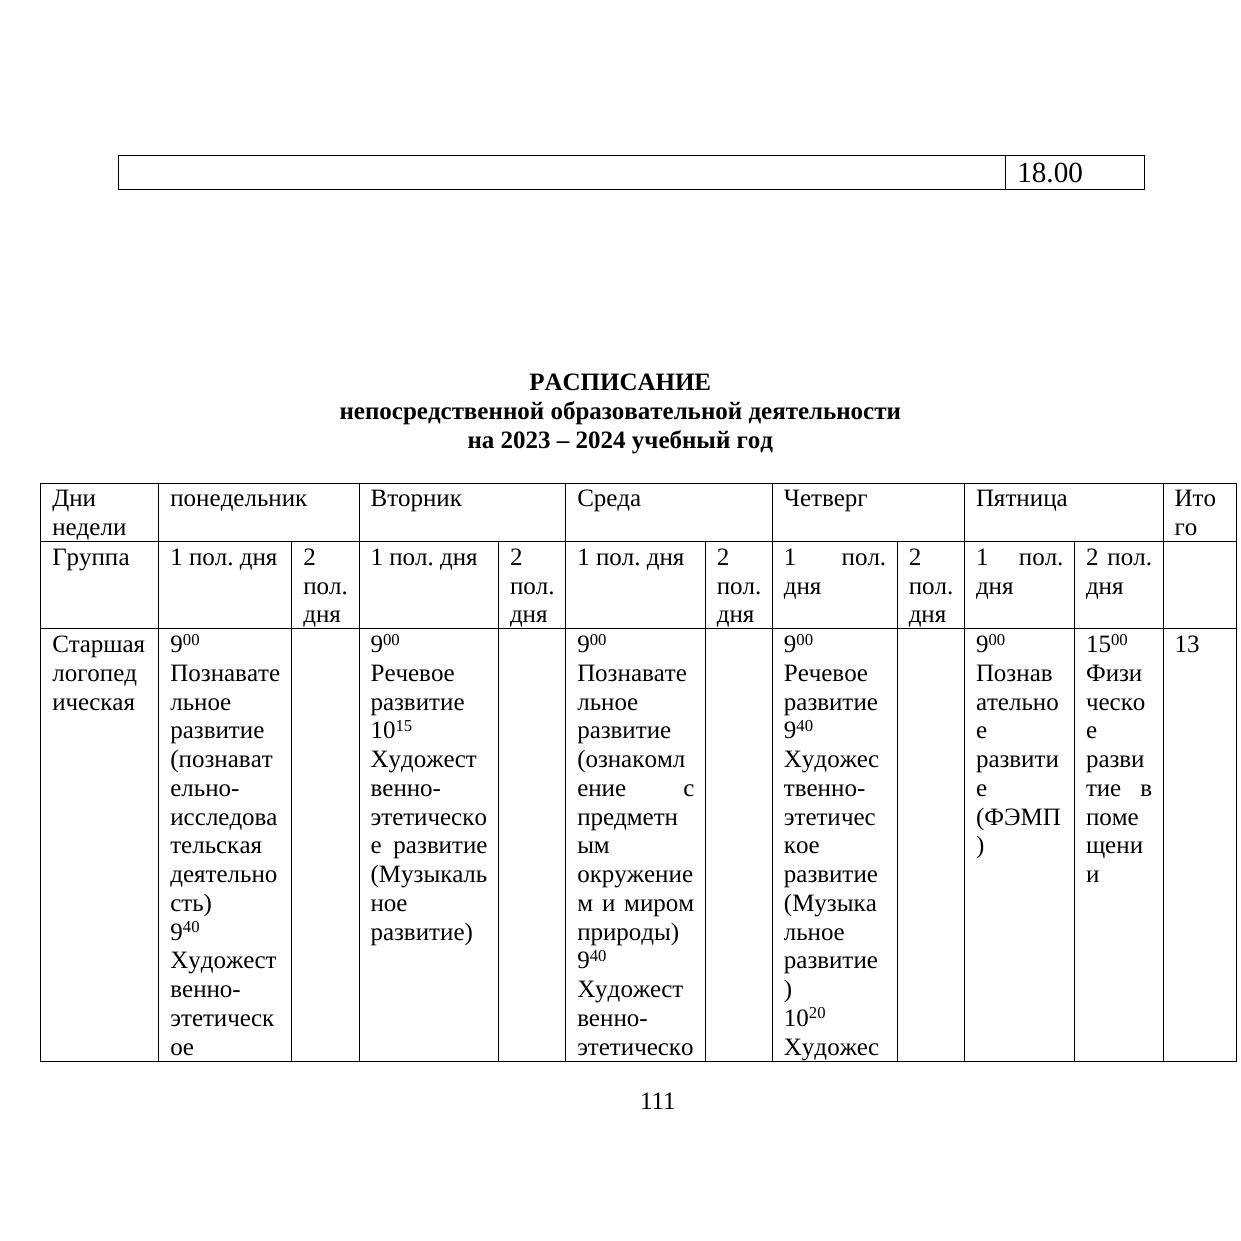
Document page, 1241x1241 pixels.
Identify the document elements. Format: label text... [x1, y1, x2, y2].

table_cell 2 пол. дня [898, 542, 964, 628]
table_header понедельник [159, 484, 359, 541]
text непосредственной образовательной деятельности [118, 396, 1122, 425]
text РАСПИСАНИЕ [118, 367, 1122, 396]
table_cell 2 пол. дня [499, 542, 565, 628]
table_cell [706, 629, 772, 1061]
table_cell 2 пол. дня [1075, 542, 1163, 628]
table_cell 2 пол. дня [706, 542, 772, 628]
table_cell [292, 629, 359, 1061]
table_cell 900 Познавательное развитие (ознакомление с предметным окружением и миром природы) 940 Художественно-этетическо [566, 629, 705, 1061]
table_cell Группа [41, 542, 158, 628]
text на 2023 – 2024 учебный год [118, 425, 1122, 454]
table_header Пятница [965, 484, 1163, 541]
table_cell Старшая логопедическая [41, 629, 158, 1061]
table_cell 1 пол. дня [773, 542, 897, 628]
table_cell 900 Речевое развитие 940 Художественно-этетическое развитие (Музыкальное развитие) 1020 Художес [773, 629, 897, 1061]
table_cell 1500 Физическое развитие в помещении [1075, 629, 1163, 1061]
table_cell 13 [1164, 629, 1236, 1061]
table_header Вторник [360, 484, 565, 541]
table_cell [1164, 542, 1236, 628]
table_cell 2 пол. дня [292, 542, 359, 628]
table_cell 1 пол. дня [566, 542, 705, 628]
table_header Среда [566, 484, 772, 541]
table_cell 1 пол. дня [360, 542, 498, 628]
table_cell 900 Познавательное развитие (ФЭМП) [965, 629, 1074, 1061]
table_cell 18.00 [1006, 156, 1144, 189]
table_cell 900 Познавательное развитие (познавательно-исследовательская деятельность) 940 Художественно-этетическое [159, 629, 291, 1061]
table_cell 900 Речевое развитие 1015 Художественно-этетическое развитие (Музыкальное развитие) [360, 629, 498, 1061]
table_cell 1 пол. дня [965, 542, 1074, 628]
table_header Четверг [773, 484, 964, 541]
table_cell [898, 629, 964, 1061]
table_cell [499, 629, 565, 1061]
table_header Дни недели [41, 484, 158, 541]
table_header Итого [1164, 484, 1236, 541]
table_cell 1 пол. дня [159, 542, 291, 628]
table_cell [119, 156, 1005, 189]
